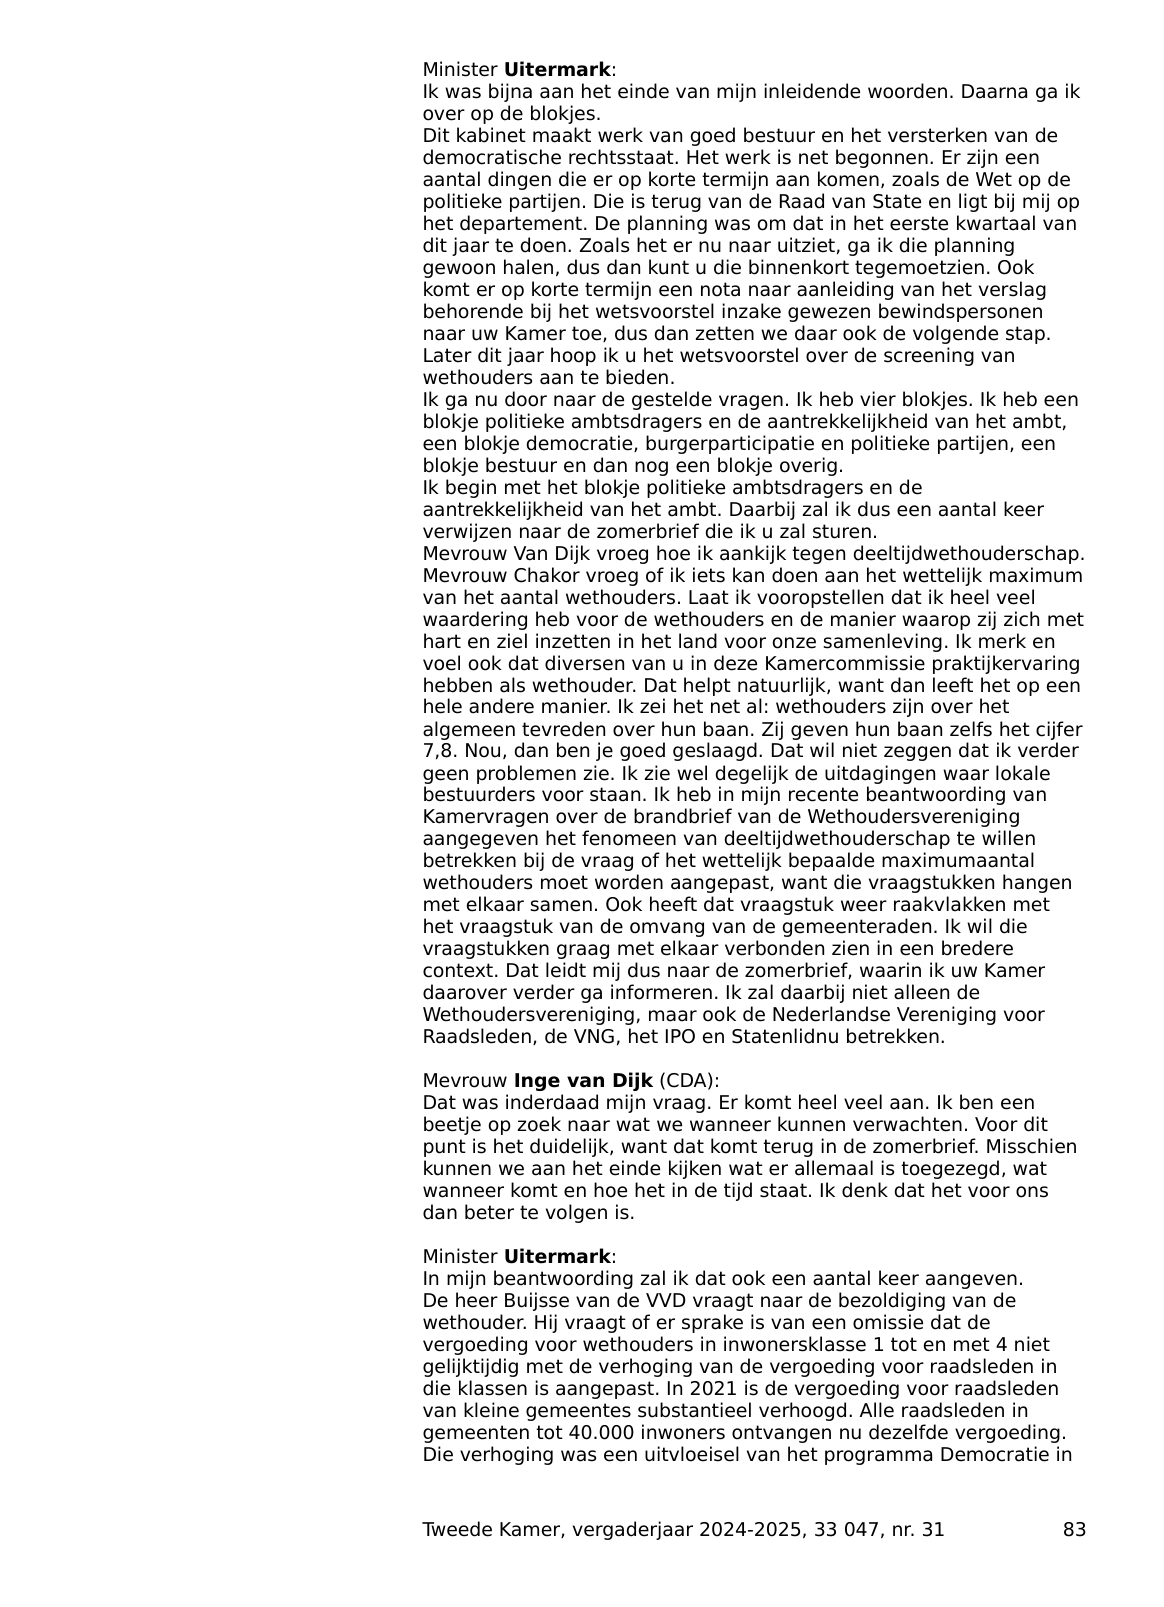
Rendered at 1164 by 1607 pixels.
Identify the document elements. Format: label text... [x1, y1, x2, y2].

text In mijn beantwoording zal ik dat ook een aantal keer aangeven. [422, 1268, 1087, 1290]
text Dit kabinet maakt werk van goed bestuur en het versterken van de democratische rechtsstaat. Het werk is net begonnen. Er zijn een aantal dingen die er op korte termijn aan komen, zoals de Wet op de politieke partijen. Die is terug van de Raad van State en ligt bij mij op het departement. De planning was om dat in het eerste kwartaal van dit jaar te doen. Zoals het er nu naar uitziet, ga ik die planning gewoon halen, dus dan kunt u die binnenkort tegemoetzien. Ook komt er op korte termijn een nota naar aanleiding van het verslag behorende bij het wetsvoorstel inzake gewezen bewindspersonen naar uw Kamer toe, dus dan zetten we daar ook de volgende stap. Later dit jaar hoop ik u het wetsvoorstel over de screening van wethouders aan te bieden. [422, 125, 1087, 389]
text De heer Buijsse van de VVD vraagt naar de bezoldiging van de wethouder. Hij vraagt of er sprake is van een omissie dat de vergoeding voor wethouders in inwonersklasse 1 tot en met 4 niet gelijktijdig met de verhoging van de vergoeding voor raadsleden in die klassen is aangepast. In 2021 is de vergoeding voor raadsleden van kleine gemeentes substantieel verhoogd. Alle raadsleden in gemeenten tot 40.000 inwoners ontvangen nu dezelfde vergoeding. Die verhoging was een uitvloeisel van het programma Democratie in [422, 1290, 1087, 1466]
text Mevrouw Inge van Dijk (CDA): [422, 1070, 1087, 1092]
text Minister Uitermark: [422, 1246, 1087, 1268]
text Minister Uitermark: [422, 59, 1087, 81]
text Dat was inderdaad mijn vraag. Er komt heel veel aan. Ik ben een beetje op zoek naar wat we wanneer kunnen verwachten. Voor dit punt is het duidelijk, want dat komt terug in de zomerbrief. Misschien kunnen we aan het einde kijken wat er allemaal is toegezegd, wat wanneer komt en hoe het in de tijd staat. Ik denk dat het voor ons dan beter te volgen is. [422, 1092, 1087, 1224]
text Ik was bijna aan het einde van mijn inleidende woorden. Daarna ga ik over op de blokjes. [422, 81, 1087, 125]
text Ik ga nu door naar de gestelde vragen. Ik heb vier blokjes. Ik heb een blokje politieke ambtsdragers en de aantrekkelijkheid van het ambt, een blokje democratie, burgerparticipatie en politieke partijen, een blokje bestuur en dan nog een blokje overig. [422, 389, 1087, 477]
text Ik begin met het blokje politieke ambtsdragers en de aantrekkelijkheid van het ambt. Daarbij zal ik dus een aantal keer verwijzen naar de zomerbrief die ik u zal sturen. [422, 477, 1087, 543]
text Mevrouw Van Dijk vroeg hoe ik aankijk tegen deeltijdwethouderschap. Mevrouw Chakor vroeg of ik iets kan doen aan het wettelijk maximum van het aantal wethouders. Laat ik vooropstellen dat ik heel veel waardering heb voor de wethouders en de manier waarop zij zich met hart en ziel inzetten in het land voor onze samenleving. Ik merk en voel ook dat diversen van u in deze Kamercommissie praktijkervaring hebben als wethouder. Dat helpt natuurlijk, want dan leeft het op een hele andere manier. Ik zei het net al: wethouders zijn over het algemeen tevreden over hun baan. Zij geven hun baan zelfs het cijfer 7,8. Nou, dan ben je goed geslaagd. Dat wil niet zeggen dat ik verder geen problemen zie. Ik zie wel degelijk de uitdagingen waar lokale bestuurders voor staan. Ik heb in mijn recente beantwoording van Kamervragen over de brandbrief van de Wethoudersvereniging aangegeven het fenomeen van deeltijdwethouderschap te willen betrekken bij de vraag of het wettelijk bepaalde maximumaantal wethouders moet worden aangepast, want die vraagstukken hangen met elkaar samen. Ook heeft dat vraagstuk weer raakvlakken met het vraagstuk van de omvang van de gemeenteraden. Ik wil die vraagstukken graag met elkaar verbonden zien in een bredere context. Dat leidt mij dus naar de zomerbrief, waarin ik uw Kamer daarover verder ga informeren. Ik zal daarbij niet alleen de Wethoudersvereniging, maar ook de Nederlandse Vereniging voor Raadsleden, de VNG, het IPO en Statenlidnu betrekken. [422, 543, 1087, 1048]
